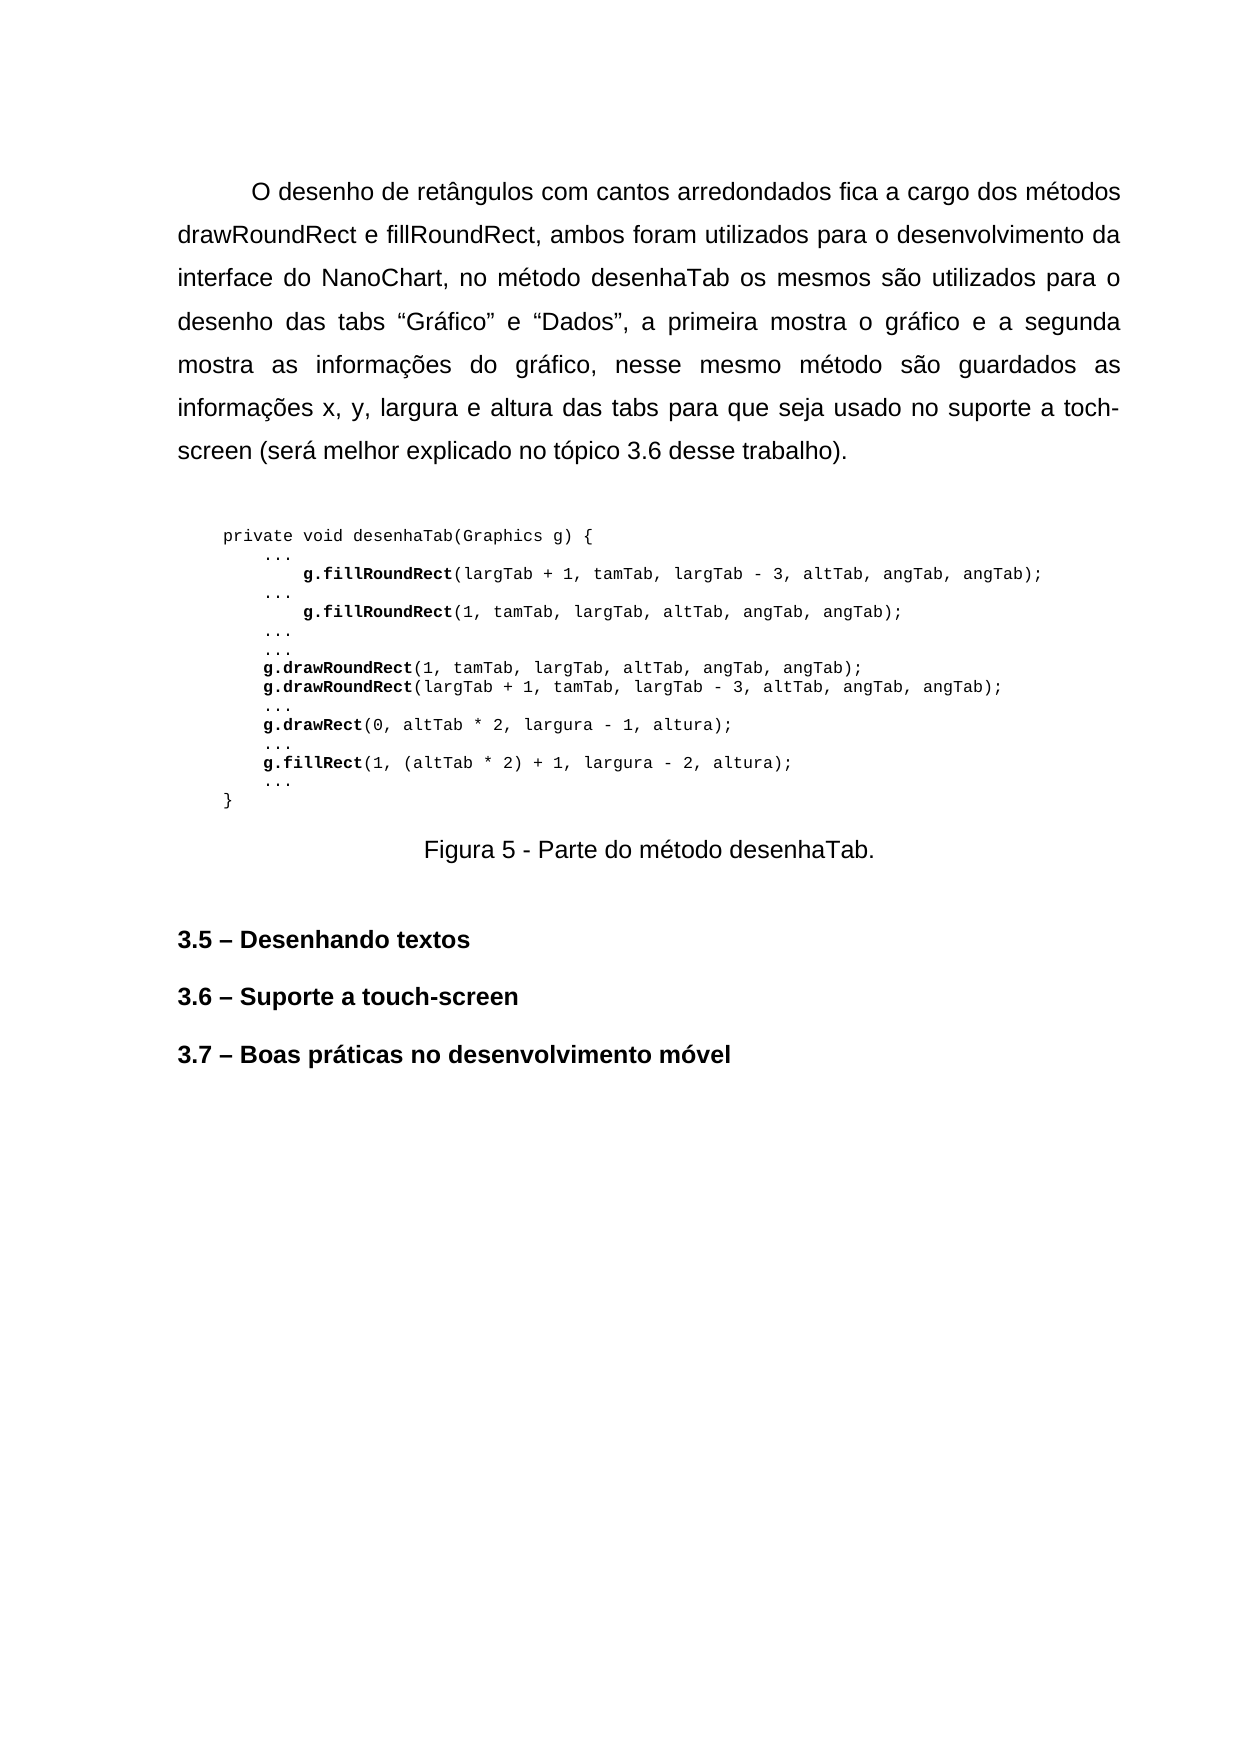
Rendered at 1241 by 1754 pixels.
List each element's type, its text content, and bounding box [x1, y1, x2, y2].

table_cell Figura 5 - Parte do método desenhaTab. [177, 816, 1122, 882]
subtitle 3.6 – Suporte a touch-screen [177, 982, 1122, 1011]
subtitle 3.5 – Desenhando textos [177, 925, 1122, 953]
subtitle 3.7 – Boas práticas no desenvolvimento móvel [177, 1040, 1122, 1068]
text O desenho de retângulos com cantos arredondados fica a cargo dos métodos drawRoundRect e fillRoundRect, ambos foram utilizados para o desenvolvimento da interface do NanoChart, no método desenhaTab os mesmos são utilizados para o desenho das tabs “Gráfico” e “Dados”, a primeira mostra o gráfico e a segunda mostra as informações do gráfico, nesse mesmo método são guardados as informações x, y, largura e altura das tabs para que seja usado no suporte a toch-screen (será melhor explicado no tópico 3.6 desse trabalho). [177, 177, 1122, 465]
table_header private void desenhaTab(Graphics g) { ... g.fillRoundRect(largTab + 1, tamTab, largTab - 3, altTab, angTab, angTab); ... g.fillRoundRect(1, tamTab, largTab, altTab, angTab, angTab); ... ... g.drawRoundRect(1, tamTab, largTab, altTab, angTab, angTab); g.drawRoundRect(largTab + 1, tamTab, largTab - 3, altTab, angTab, angTab); ... g.drawRect(0, altTab * 2, largura - 1, altura); ... g.fillRect(1, (altTab * 2) + 1, largura - 2, altura); ... } [177, 522, 1122, 816]
